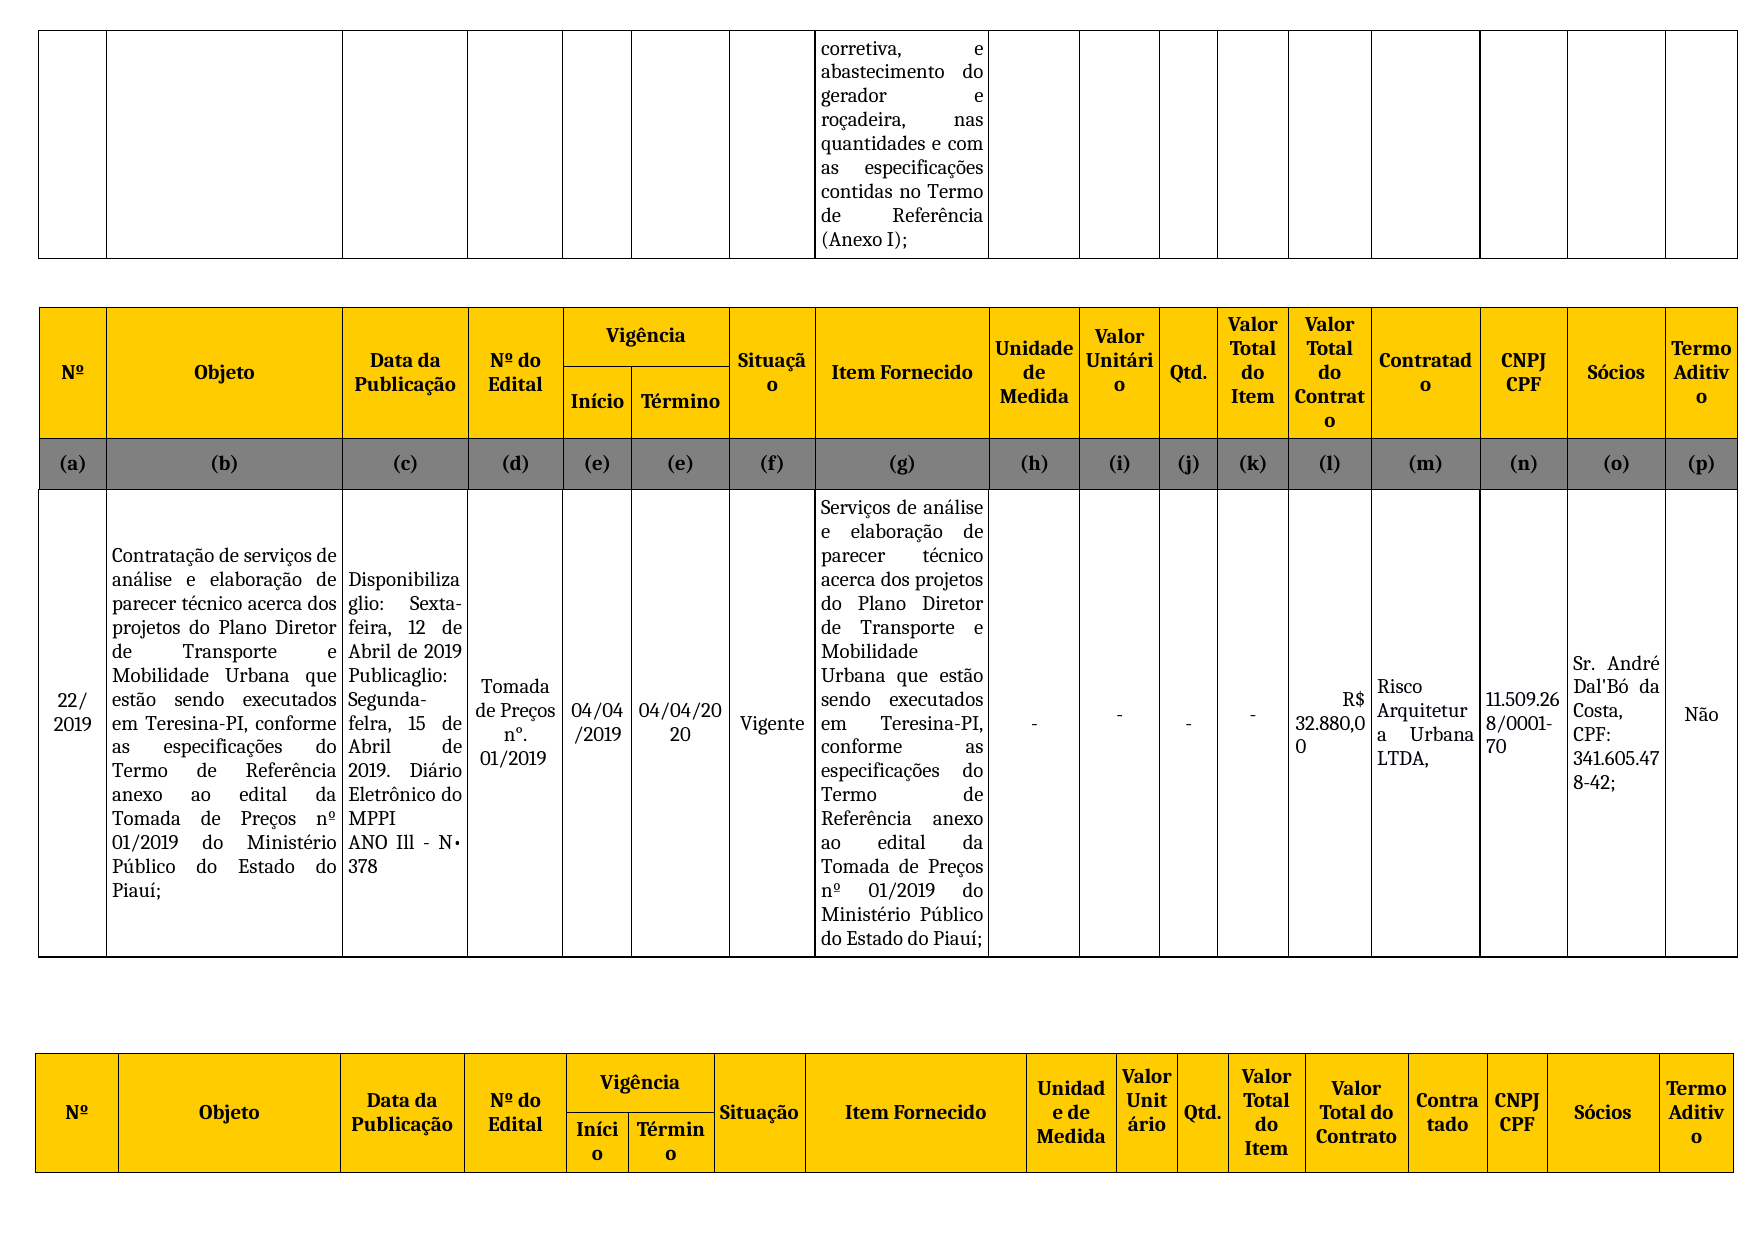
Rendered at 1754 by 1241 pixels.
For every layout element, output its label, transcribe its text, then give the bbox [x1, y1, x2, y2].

table_cell 04/04/2019 [563, 490, 631, 956]
table_cell corretiva, e abastecimento do gerador e roçadeira, nas quantidades e com as especificações contidas no Termo de Referência (Anexo I); [816, 31, 988, 258]
table_header Data da Publicação [343, 308, 468, 438]
table_cell 11.509.268/0001-70 [1481, 490, 1567, 956]
table_cell (c) [343, 439, 468, 489]
table_cell Disponibilizaglio: Sexta-feira, 12 de Abril de 2019 Publicaglio: Segunda-felra, 15 de Abril de 2019. Diário Eletrônico do MPPI ANO Ill - N• 378 [343, 490, 467, 956]
table_header Qtd. [1160, 308, 1217, 438]
table_header Valor Unitário [1117, 1054, 1177, 1172]
table_cell (d) [469, 439, 563, 489]
table_cell [632, 31, 729, 258]
table_cell [1568, 31, 1665, 258]
table_cell - [1160, 490, 1217, 956]
table_header Valor Total do Item [1229, 1054, 1305, 1172]
table_header Valor Total do Item [1218, 308, 1288, 438]
table_cell (e) [632, 439, 729, 489]
table_header Objeto [119, 1054, 340, 1172]
table_cell - [989, 31, 1079, 258]
table_cell R$ 32.880,00 [1289, 490, 1371, 956]
table_cell Início [567, 1113, 628, 1172]
table_cell (i) [1080, 439, 1159, 489]
table_cell 22/ 2019 [39, 490, 106, 956]
table_cell (p) [1666, 439, 1737, 489]
table_header Vigência [564, 308, 729, 366]
table_cell [730, 31, 814, 258]
table_cell [343, 31, 467, 258]
table_header CNPJ CPF [1481, 308, 1567, 438]
table_header Valor Total do Contrato [1306, 1054, 1408, 1172]
table_header Nº do Edital [469, 308, 563, 438]
table_cell [39, 31, 106, 258]
table_header Data da Publicação [341, 1054, 464, 1172]
table_header Contratado [1409, 1054, 1487, 1172]
table_cell (a) [40, 439, 106, 489]
table_header Situação [715, 1054, 805, 1172]
table_header Contratado [1372, 308, 1480, 438]
table_cell (m) [1372, 439, 1480, 489]
table_cell (j) [1160, 439, 1217, 489]
table_header Termo Aditivo [1660, 1054, 1733, 1172]
table_cell Início [564, 367, 631, 438]
table_header Sócios [1548, 1054, 1659, 1172]
table_header Item Fornecido [816, 308, 989, 438]
table_cell - [1080, 31, 1159, 258]
table_cell (h) [990, 439, 1079, 489]
table_header Item Fornecido [806, 1054, 1026, 1172]
table_header Unidade de Medida [1027, 1054, 1116, 1172]
table_header Termo Aditivo [1666, 308, 1737, 438]
table_cell Não [1666, 490, 1737, 956]
table_header Sócios [1568, 308, 1665, 438]
table_header Objeto [107, 308, 342, 438]
table_cell - [1080, 490, 1159, 956]
table_cell (b) [107, 439, 342, 489]
table_header Nº [36, 1054, 118, 1172]
table_cell Término [629, 1113, 714, 1172]
table_header Valor Total do Contrato [1289, 308, 1371, 438]
table_cell [1666, 31, 1737, 258]
table_cell (g) [816, 439, 989, 489]
table_cell - [1218, 490, 1288, 956]
table_cell [1289, 31, 1371, 258]
table_cell Sr. André Dal'Bó da Costa, CPF: 341.605.478-42; [1568, 490, 1665, 956]
table_header Unidade de Medida [990, 308, 1079, 438]
table_cell Contratação de serviços de análise e elaboração de parecer técnico acerca dos projetos do Plano Diretor de Transporte e Mobilidade Urbana que estão sendo executados em Teresina-PI, conforme as especificações do Termo de Referência anexo ao edital da Tomada de Preços nº 01/2019 do Ministério Público do Estado do Piauí; [107, 490, 342, 956]
table_header Valor Unitário [1080, 308, 1159, 438]
table_cell Término [632, 367, 729, 438]
table_cell - [1160, 31, 1217, 258]
table_cell (f) [730, 439, 815, 489]
table_cell - [989, 490, 1079, 956]
table_cell Serviços de análise e elaboração de parecer técnico acerca dos projetos do Plano Diretor de Transporte e Mobilidade Urbana que estão sendo executados em Teresina-PI, conforme as especificações do Termo de Referência anexo ao edital da Tomada de Preços nº 01/2019 do Ministério Público do Estado do Piauí; [816, 490, 988, 956]
table_cell [468, 31, 562, 258]
table_header Vigência [567, 1054, 714, 1112]
table_cell [1481, 31, 1567, 258]
table_cell [107, 31, 342, 258]
table_cell (k) [1218, 439, 1288, 489]
table_cell (o) [1568, 439, 1665, 489]
table_header Qtd. [1178, 1054, 1228, 1172]
table_header Nº do Edital [465, 1054, 566, 1172]
table_cell (e) [564, 439, 631, 489]
table_cell (l) [1289, 439, 1371, 489]
table_cell [1372, 31, 1479, 258]
table_cell [563, 31, 631, 258]
table_header Situação [730, 308, 815, 438]
table_cell (n) [1481, 439, 1567, 489]
table_cell Vigente [730, 490, 814, 956]
table_cell Risco Arquitetura Urbana LTDA, [1372, 490, 1479, 956]
table_cell Tomada de Preços n°. 01/2019 [468, 490, 562, 956]
table_cell - [1218, 31, 1288, 258]
table_cell 04/04/2020 [632, 490, 729, 956]
table_header CNPJ CPF [1488, 1054, 1547, 1172]
table_header Nº [40, 308, 106, 438]
